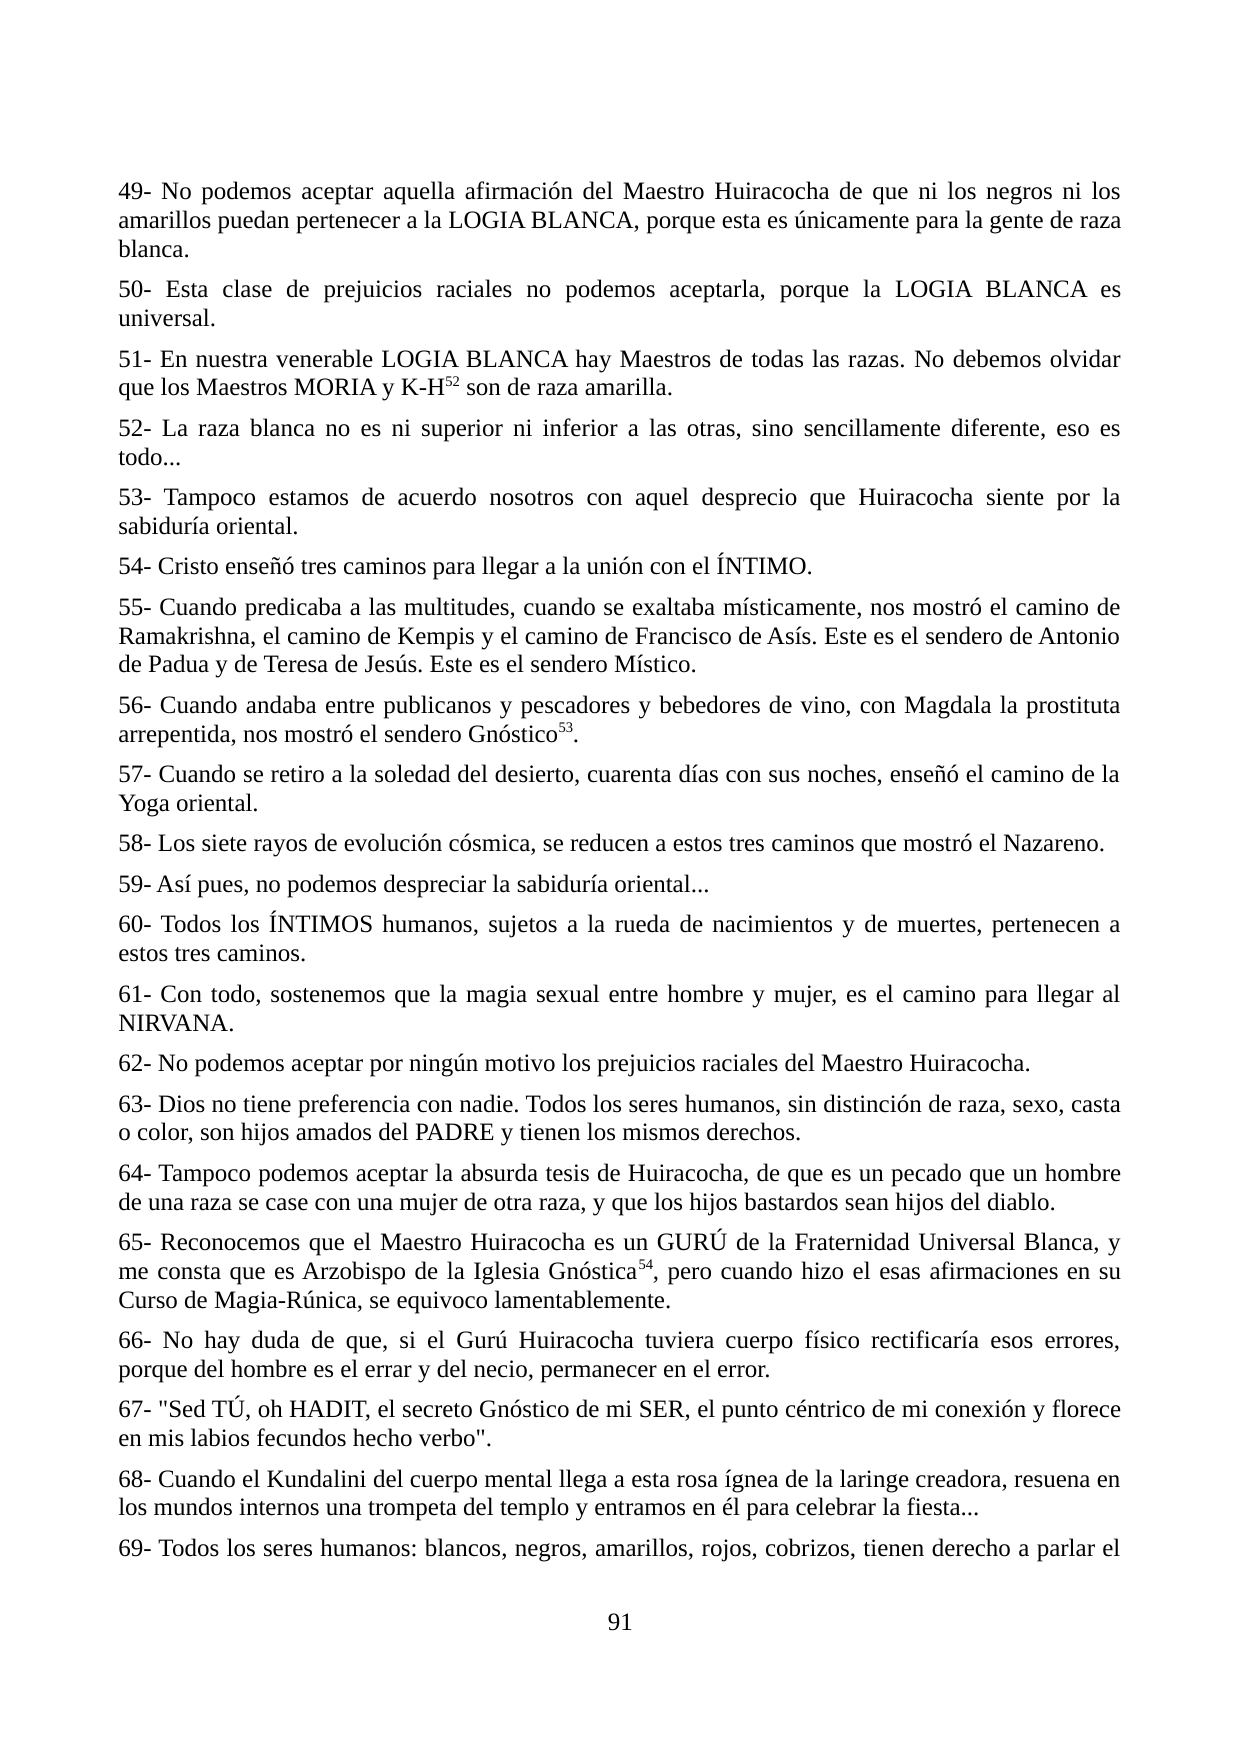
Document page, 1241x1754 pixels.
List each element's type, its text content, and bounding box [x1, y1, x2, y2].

text 57- Cuando se retiro a la soledad del desierto, cuarenta días con sus noches, enseñó el camino de la Yoga oriental. [118, 759, 1122, 817]
text 54- Cristo enseñó tres caminos para llegar a la unión con el ÍNTIMO. [118, 551, 1122, 580]
text 59- Así pues, no podemos despreciar la sabiduría oriental... [118, 869, 1122, 898]
text 52- La raza blanca no es ni superior ni inferior a las otras, sino sencillamente diferente, eso es todo... [118, 413, 1122, 470]
text 68- Cuando el Kundalini del cuerpo mental llega a esta rosa ígnea de la laringe creadora, resuena en los mundos internos una trompeta del templo y entramos en él para celebrar la fiesta... [118, 1464, 1122, 1521]
text 56- Cuando andaba entre publicanos y pescadores y bebedores de vino, con Magdala la prostituta arrepentida, nos mostró el sendero Gnóstico. [118, 690, 1122, 747]
text 51- En nuestra venerable LOGIA BLANCA hay Maestros de todas las razas. No debemos olvidar que los Maestros MORIA y K-H son de raza amarilla. [118, 344, 1122, 401]
text 67- "Sed TÚ, oh HADIT, el secreto Gnóstico de mi SER, el punto céntrico de mi conexión y florece en mis labios fecundos hecho verbo". [118, 1394, 1122, 1452]
text 61- Con todo, sostenemos que la magia sexual entre hombre y mujer, es el camino para llegar al NIRVANA. [118, 979, 1122, 1036]
text 63- Dios no tiene preferencia con nadie. Todos los seres humanos, sin distinción de raza, sexo, casta o color, son hijos amados del PADRE y tienen los mismos derechos. [118, 1089, 1122, 1146]
text 58- Los siete rayos de evolución cósmica, se reducen a estos tres caminos que mostró el Nazareno. [118, 828, 1122, 857]
text 60- Todos los ÍNTIMOS humanos, sujetos a la rueda de nacimientos y de muertes, pertenecen a estos tres caminos. [118, 909, 1122, 967]
text 66- No hay duda de que, si el Gurú Huiracocha tuviera cuerpo físico rectificaría esos errores, porque del hombre es el errar y del necio, permanecer en el error. [118, 1325, 1122, 1383]
text 55- Cuando predicaba a las multitudes, cuando se exaltaba místicamente, nos mostró el camino de Ramakrishna, el camino de Kempis y el camino de Francisco de Asís. Este es el sendero de Antonio de Padua y de Teresa de Jesús. Este es el sendero Místico. [118, 592, 1122, 678]
text 49- No podemos aceptar aquella afirmación del Maestro Huiracocha de que ni los negros ni los amarillos puedan pertenecer a la LOGIA BLANCA, porque esta es únicamente para la gente de raza blanca. [118, 176, 1122, 263]
text 53- Tampoco estamos de acuerdo nosotros con aquel desprecio que Huiracocha siente por la sabiduría oriental. [118, 482, 1122, 540]
text 65- Reconocemos que el Maestro Huiracocha es un GURÚ de la Fraternidad Universal Blanca, y me consta que es Arzobispo de la Iglesia Gnóstica, pero cuando hizo el esas afirmaciones en su Curso de Magia-Rúnica, se equivoco lamentablemente. [118, 1227, 1122, 1313]
text 62- No podemos aceptar por ningún motivo los prejuicios raciales del Maestro Huiracocha. [118, 1048, 1122, 1077]
text 69- Todos los seres humanos: blancos, negros, amarillos, rojos, cobrizos, tienen derecho a parlar el [118, 1533, 1122, 1562]
text 50- Esta clase de prejuicios raciales no podemos aceptarla, porque la LOGIA BLANCA es universal. [118, 274, 1122, 332]
text 64- Tampoco podemos aceptar la absurda tesis de Huiracocha, de que es un pecado que un hombre de una raza se case con una mujer de otra raza, y que los hijos bastardos sean hijos del diablo. [118, 1158, 1122, 1215]
